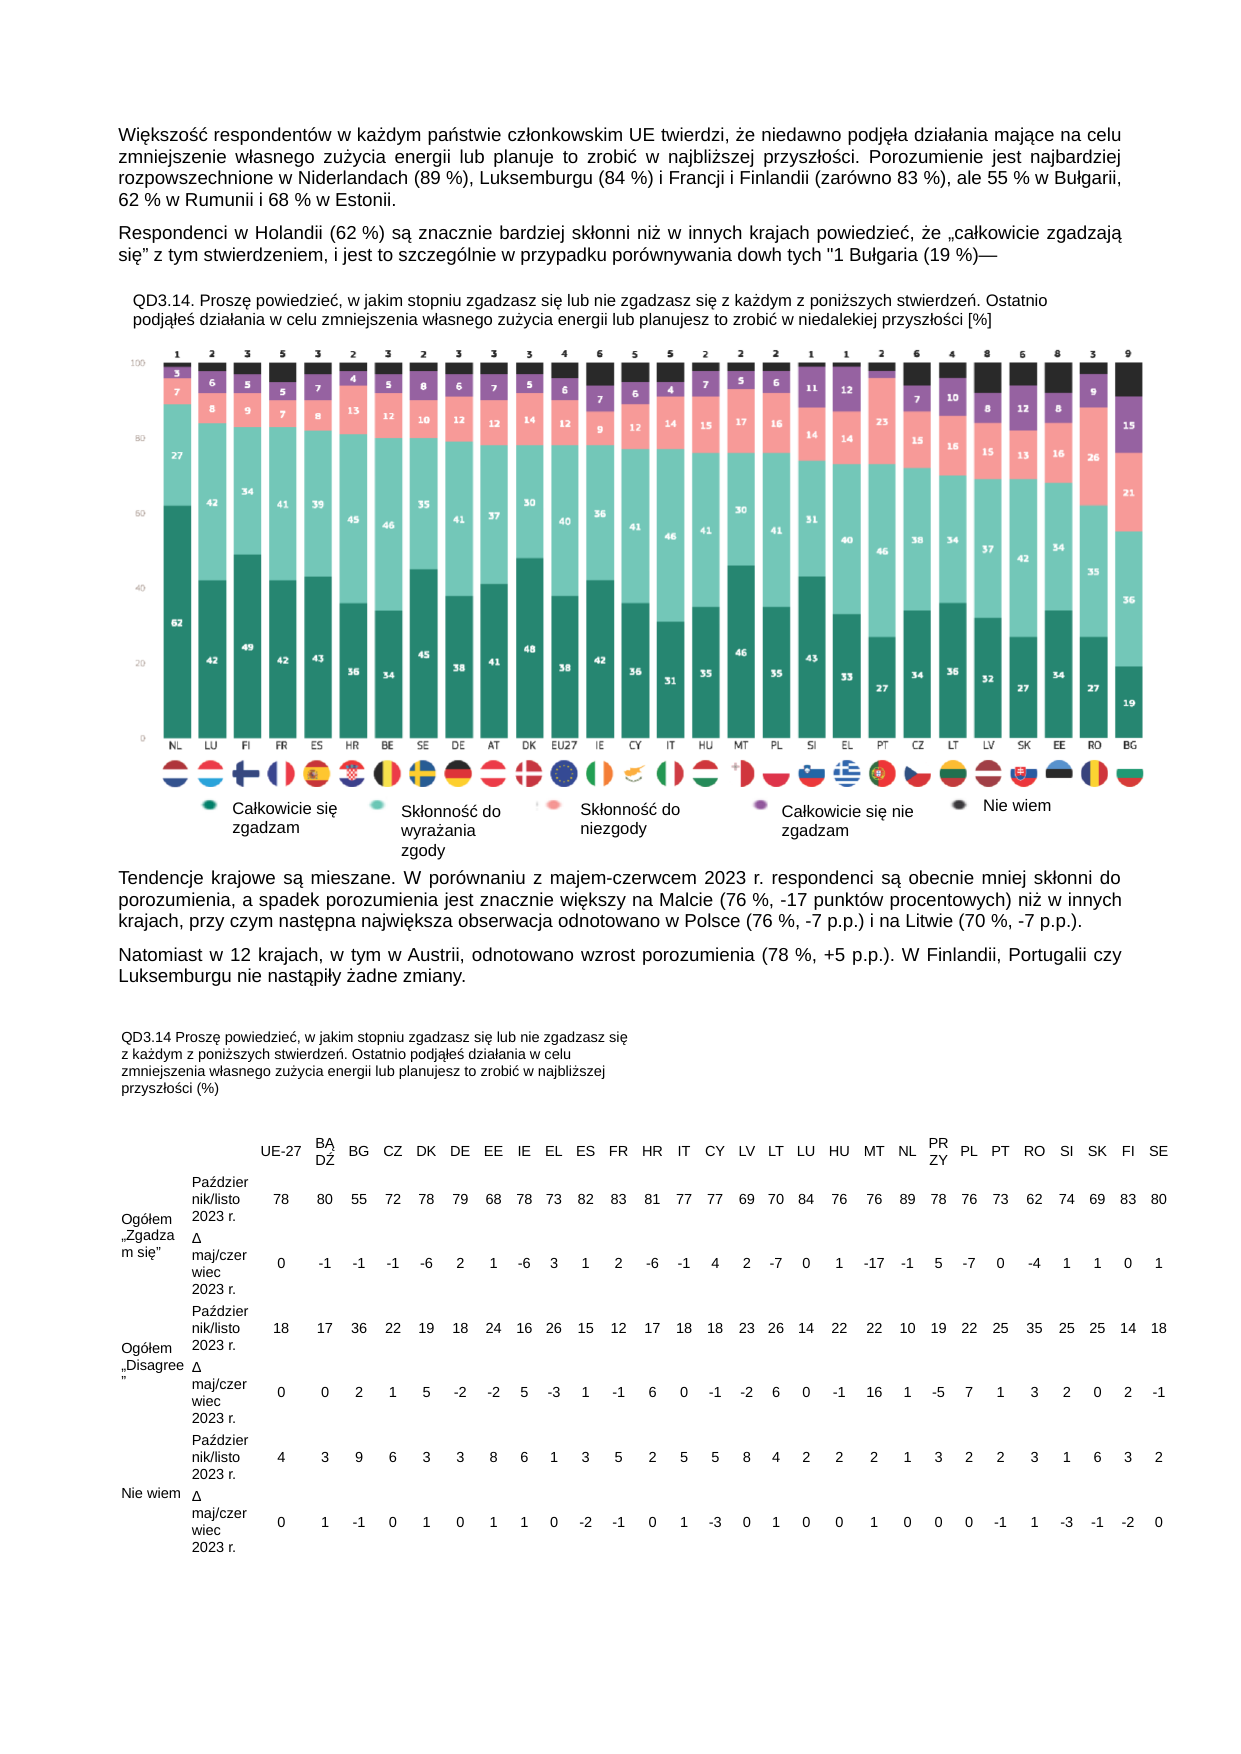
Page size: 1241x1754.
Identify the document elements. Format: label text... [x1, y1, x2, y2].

table_cell -3 [1053, 1485, 1081, 1558]
table_cell 1 [308, 1485, 341, 1558]
table_cell 0 [538, 1485, 569, 1558]
table_cell 8 [732, 1429, 761, 1485]
table_cell 1 [761, 1485, 790, 1558]
text Respondenci w Holandii (62 %) są znacznie bardziej skłonni niż w innych krajach powiedzieć, że „całkowicie zgadzają się” z tym stwierdzeniem, i jest to szczególnie w przypadku porównywania dowh tych "1 Bułgaria (19 %)— [118, 222, 1122, 265]
table_cell 1 [1081, 1227, 1114, 1300]
table_cell PL [954, 1132, 984, 1171]
table_cell 5 [409, 1356, 443, 1429]
table_cell 89 [892, 1171, 923, 1227]
table_cell -5 [923, 1356, 954, 1429]
table_cell HU [822, 1132, 856, 1171]
table_cell 2 [790, 1429, 822, 1485]
table_cell [635, 1099, 669, 1132]
table_cell 0 [1114, 1227, 1142, 1300]
table_cell -6 [409, 1227, 443, 1300]
table_cell 78 [409, 1171, 443, 1227]
table_cell 2 [856, 1429, 892, 1485]
table_header [856, 1026, 892, 1099]
table_cell 55 [341, 1171, 376, 1227]
table_cell -4 [1016, 1227, 1052, 1300]
table_header [1053, 1026, 1081, 1099]
table_cell 22 [822, 1300, 856, 1356]
table_cell [118, 1099, 189, 1132]
table_cell 6 [376, 1429, 409, 1485]
table_cell -6 [635, 1227, 669, 1300]
table_cell 78 [923, 1171, 954, 1227]
table_cell -2 [732, 1356, 761, 1429]
table_cell 14 [790, 1300, 822, 1356]
table_cell 80 [308, 1171, 341, 1227]
table_cell 22 [954, 1300, 984, 1356]
table_cell -1 [984, 1485, 1016, 1558]
table_cell -7 [761, 1227, 790, 1300]
table_cell 0 [790, 1227, 822, 1300]
table_cell 70 [761, 1171, 790, 1227]
table_cell 18 [1142, 1300, 1175, 1356]
table_cell -1 [892, 1227, 923, 1300]
table_cell [254, 1099, 308, 1132]
table_cell 73 [538, 1171, 569, 1227]
table_cell 5 [510, 1356, 538, 1429]
table_header [923, 1026, 954, 1099]
table_cell 0 [822, 1485, 856, 1558]
table_cell 2 [732, 1227, 761, 1300]
table_cell 1 [1053, 1429, 1081, 1485]
table_cell 1 [984, 1356, 1016, 1429]
table_cell HR [635, 1132, 669, 1171]
table_cell 3 [443, 1429, 477, 1485]
table_cell -17 [856, 1227, 892, 1300]
table_cell [1053, 1099, 1081, 1132]
table_cell 1 [1053, 1227, 1081, 1300]
table_header [732, 1026, 761, 1099]
table_cell [409, 1099, 443, 1132]
table_cell [443, 1099, 477, 1132]
table_cell 1 [892, 1356, 923, 1429]
table_cell 0 [443, 1485, 477, 1558]
table_cell 83 [602, 1171, 635, 1227]
table_cell 3 [1016, 1356, 1052, 1429]
table_cell CY [698, 1132, 732, 1171]
table_cell [822, 1099, 856, 1132]
table_cell -6 [510, 1227, 538, 1300]
table_cell 0 [732, 1485, 761, 1558]
table_cell 6 [1081, 1429, 1114, 1485]
table_cell 1 [569, 1227, 602, 1300]
table_cell [698, 1099, 732, 1132]
table_cell 3 [308, 1429, 341, 1485]
table_cell LT [761, 1132, 790, 1171]
table_cell 1 [569, 1356, 602, 1429]
table_cell 5 [670, 1429, 698, 1485]
table_cell [892, 1099, 923, 1132]
table_cell 9 [341, 1429, 376, 1485]
table_cell Październik/listo 2023 r. [189, 1171, 254, 1227]
table_cell 2 [822, 1429, 856, 1485]
table_cell 3 [538, 1227, 569, 1300]
table_cell 0 [308, 1356, 341, 1429]
text Większość respondentów w każdym państwie członkowskim UE twierdzi, że niedawno podjęła działania mające na celu zmniejszenie własnego zużycia energii lub planuje to zrobić w najbliższej przyszłości. Porozumienie jest najbardziej rozpowszechnione w Niderlandach (89 %), Luksemburgu (84 %) i Francji i Finlandii (zarówno 83 %), ale 55 % w Bułgarii, 62 % w Rumunii i 68 % w Estonii. [118, 124, 1122, 210]
table_cell EL [538, 1132, 569, 1171]
table_cell 1 [409, 1485, 443, 1558]
table_cell [923, 1099, 954, 1132]
table_cell [732, 1099, 761, 1132]
table_cell 76 [954, 1171, 984, 1227]
table_cell 3 [409, 1429, 443, 1485]
table_cell 8 [477, 1429, 510, 1485]
table_cell -1 [698, 1356, 732, 1429]
table_cell 62 [1016, 1171, 1052, 1227]
table_cell [954, 1099, 984, 1132]
table_cell [761, 1099, 790, 1132]
table_cell 0 [1081, 1356, 1114, 1429]
table_cell UE-27 [254, 1132, 308, 1171]
table_cell Δ maj/czerwiec 2023 r. [189, 1227, 254, 1300]
table_cell 82 [569, 1171, 602, 1227]
table_cell -1 [670, 1227, 698, 1300]
table_cell -7 [954, 1227, 984, 1300]
table_cell 24 [477, 1300, 510, 1356]
table_cell 1 [822, 1227, 856, 1300]
table_cell 0 [892, 1485, 923, 1558]
table_cell -1 [341, 1485, 376, 1558]
table_header QD3.14 Proszę powiedzieć, w jakim stopniu zgadzasz się lub nie zgadzasz się z każdym z poniższych stwierdzeń. Ostatnio podjąłeś działania w celu zmniejszenia własnego zużycia energii lub planujesz to zrobić w najbliższej przyszłości (%) [118, 1026, 635, 1099]
table_cell [118, 1132, 189, 1171]
table_cell 74 [1053, 1171, 1081, 1227]
table_cell Ogółem „Disagree” [118, 1300, 189, 1429]
table_cell [790, 1099, 822, 1132]
table_cell 19 [923, 1300, 954, 1356]
table_cell 6 [510, 1429, 538, 1485]
table_cell 18 [443, 1300, 477, 1356]
table_cell DK [409, 1132, 443, 1171]
table_cell -1 [822, 1356, 856, 1429]
table_cell -2 [443, 1356, 477, 1429]
table_cell 1 [892, 1429, 923, 1485]
table_cell -1 [308, 1227, 341, 1300]
table_cell 69 [732, 1171, 761, 1227]
table_header [790, 1026, 822, 1099]
table_cell [510, 1099, 538, 1132]
table_cell 18 [670, 1300, 698, 1356]
table_cell LV [732, 1132, 761, 1171]
table_header [984, 1026, 1016, 1099]
table_cell 25 [984, 1300, 1016, 1356]
table_cell 18 [254, 1300, 308, 1356]
table_cell Δ maj/czerwiec 2023 r. [189, 1485, 254, 1558]
table_cell 14 [1114, 1300, 1142, 1356]
table_cell 1 [477, 1485, 510, 1558]
table_cell 5 [602, 1429, 635, 1485]
table_cell 2 [443, 1227, 477, 1300]
table_cell 2 [341, 1356, 376, 1429]
table_cell 76 [822, 1171, 856, 1227]
table_cell 69 [1081, 1171, 1114, 1227]
table_header [892, 1026, 923, 1099]
table_cell NL [892, 1132, 923, 1171]
table_cell 83 [1114, 1171, 1142, 1227]
table_cell 2 [984, 1429, 1016, 1485]
table_cell 36 [341, 1300, 376, 1356]
table_cell 26 [538, 1300, 569, 1356]
table_cell 17 [308, 1300, 341, 1356]
table_cell 77 [698, 1171, 732, 1227]
table_cell SK [1081, 1132, 1114, 1171]
table_cell 80 [1142, 1171, 1175, 1227]
table_cell 22 [856, 1300, 892, 1356]
table_header [1081, 1026, 1114, 1099]
table_cell 2 [1142, 1429, 1175, 1485]
table_cell -1 [602, 1356, 635, 1429]
table_cell Nie wiem [118, 1429, 189, 1558]
table_cell [1016, 1099, 1052, 1132]
table_cell Październik/listo 2023 r. [189, 1300, 254, 1356]
table_cell 0 [670, 1356, 698, 1429]
table_cell 6 [635, 1356, 669, 1429]
table_cell RO [1016, 1132, 1052, 1171]
table_cell 0 [790, 1485, 822, 1558]
table_cell 0 [923, 1485, 954, 1558]
table_cell 2 [1114, 1356, 1142, 1429]
table_cell 22 [376, 1300, 409, 1356]
table_cell 78 [510, 1171, 538, 1227]
table_cell 4 [698, 1227, 732, 1300]
table_cell 19 [409, 1300, 443, 1356]
table_cell [1081, 1099, 1114, 1132]
table_cell -2 [477, 1356, 510, 1429]
table_header [1114, 1026, 1142, 1099]
table_cell [602, 1099, 635, 1132]
table_cell 77 [670, 1171, 698, 1227]
table_header [954, 1026, 984, 1099]
table_cell 72 [376, 1171, 409, 1227]
table_cell 18 [698, 1300, 732, 1356]
table_header [698, 1026, 732, 1099]
table_header [1142, 1026, 1175, 1099]
table_cell SE [1142, 1132, 1175, 1171]
table_cell 3 [1016, 1429, 1052, 1485]
table_cell [189, 1132, 254, 1171]
table_cell 0 [984, 1227, 1016, 1300]
table_cell 10 [892, 1300, 923, 1356]
table_cell 1 [510, 1485, 538, 1558]
table_cell IT [670, 1132, 698, 1171]
table_cell [341, 1099, 376, 1132]
table_cell 1 [538, 1429, 569, 1485]
table_cell 73 [984, 1171, 1016, 1227]
table_cell 2 [1053, 1356, 1081, 1429]
table_cell [670, 1099, 698, 1132]
table_cell 3 [1114, 1429, 1142, 1485]
table_cell -2 [1114, 1485, 1142, 1558]
table_cell 25 [1081, 1300, 1114, 1356]
table_cell 12 [602, 1300, 635, 1356]
text Natomiast w 12 krajach, w tym w Austrii, odnotowano wzrost porozumienia (78 %, +5 p.p.). W Finlandii, Portugalii czy Luksemburgu nie nastąpiły żadne zmiany. [118, 944, 1122, 987]
table_cell 26 [761, 1300, 790, 1356]
table_cell 4 [761, 1429, 790, 1485]
table_cell DE [443, 1132, 477, 1171]
table_cell -1 [602, 1485, 635, 1558]
table_cell 17 [635, 1300, 669, 1356]
picture [124, 343, 1152, 823]
table_header [635, 1026, 669, 1099]
table_cell -1 [376, 1227, 409, 1300]
text Tendencje krajowe są mieszane. W porównaniu z majem-czerwcem 2023 r. respondenci są obecnie mniej skłonni do porozumienia, a spadek porozumienia jest znacznie większy na Malcie (76 %, -17 punktów procentowych) niż w innych krajach, przy czym następna największa obserwacja odnotowano w Polsce (76 %, -7 p.p.) i na Litwie (70 %, -7 p.p.). [118, 277, 1122, 932]
table_cell CZ [376, 1132, 409, 1171]
table_header [822, 1026, 856, 1099]
table_cell 0 [790, 1356, 822, 1429]
table_cell 1 [670, 1485, 698, 1558]
table_cell 0 [254, 1485, 308, 1558]
table_cell [477, 1099, 510, 1132]
table_cell SI [1053, 1132, 1081, 1171]
table_cell EE [477, 1132, 510, 1171]
table_cell ES [569, 1132, 602, 1171]
table_cell 35 [1016, 1300, 1052, 1356]
table_cell LU [790, 1132, 822, 1171]
table_cell 0 [254, 1356, 308, 1429]
table_cell 15 [569, 1300, 602, 1356]
table_cell BĄDŹ [308, 1132, 341, 1171]
table_cell [856, 1099, 892, 1132]
table_cell PRZY [923, 1132, 954, 1171]
table_cell -2 [569, 1485, 602, 1558]
table_header [1016, 1026, 1052, 1099]
table_cell 2 [635, 1429, 669, 1485]
table_cell 84 [790, 1171, 822, 1227]
table_cell [569, 1099, 602, 1132]
table_cell BG [341, 1132, 376, 1171]
table_cell 79 [443, 1171, 477, 1227]
table_cell -3 [698, 1485, 732, 1558]
table_cell [1142, 1099, 1175, 1132]
table_cell 1 [856, 1485, 892, 1558]
table_cell 5 [923, 1227, 954, 1300]
table_cell [1114, 1099, 1142, 1132]
table_cell -3 [538, 1356, 569, 1429]
table_cell 81 [635, 1171, 669, 1227]
table_cell -1 [1142, 1356, 1175, 1429]
table_cell Październik/listo 2023 r. [189, 1429, 254, 1485]
table_cell [984, 1099, 1016, 1132]
table_cell 0 [635, 1485, 669, 1558]
table_cell -1 [341, 1227, 376, 1300]
table_cell [189, 1099, 254, 1132]
table_cell 2 [954, 1429, 984, 1485]
table_cell FR [602, 1132, 635, 1171]
table_cell 78 [254, 1171, 308, 1227]
table_cell 0 [254, 1227, 308, 1300]
table_cell 25 [1053, 1300, 1081, 1356]
table_cell Ogółem „Zgadzam się” [118, 1171, 189, 1300]
table_cell 6 [761, 1356, 790, 1429]
table_cell [308, 1099, 341, 1132]
table_cell -1 [1081, 1485, 1114, 1558]
table_cell 0 [1142, 1485, 1175, 1558]
table_header [670, 1026, 698, 1099]
table_cell 5 [698, 1429, 732, 1485]
table_cell 16 [856, 1356, 892, 1429]
table_cell 16 [510, 1300, 538, 1356]
table_cell MT [856, 1132, 892, 1171]
table_cell FI [1114, 1132, 1142, 1171]
table_cell 1 [376, 1356, 409, 1429]
table_header [761, 1026, 790, 1099]
table_cell 1 [1142, 1227, 1175, 1300]
table_cell 68 [477, 1171, 510, 1227]
table_cell 23 [732, 1300, 761, 1356]
table_cell 76 [856, 1171, 892, 1227]
table_cell [538, 1099, 569, 1132]
table_cell 0 [954, 1485, 984, 1558]
table_cell 3 [923, 1429, 954, 1485]
table_cell 2 [602, 1227, 635, 1300]
table_cell 3 [569, 1429, 602, 1485]
table_cell 0 [376, 1485, 409, 1558]
table_cell PT [984, 1132, 1016, 1171]
table_cell 7 [954, 1356, 984, 1429]
table_cell Δ maj/czerwiec 2023 r. [189, 1356, 254, 1429]
table_cell 1 [477, 1227, 510, 1300]
table_cell 4 [254, 1429, 308, 1485]
table_cell IE [510, 1132, 538, 1171]
table_cell [376, 1099, 409, 1132]
table_cell 1 [1016, 1485, 1052, 1558]
